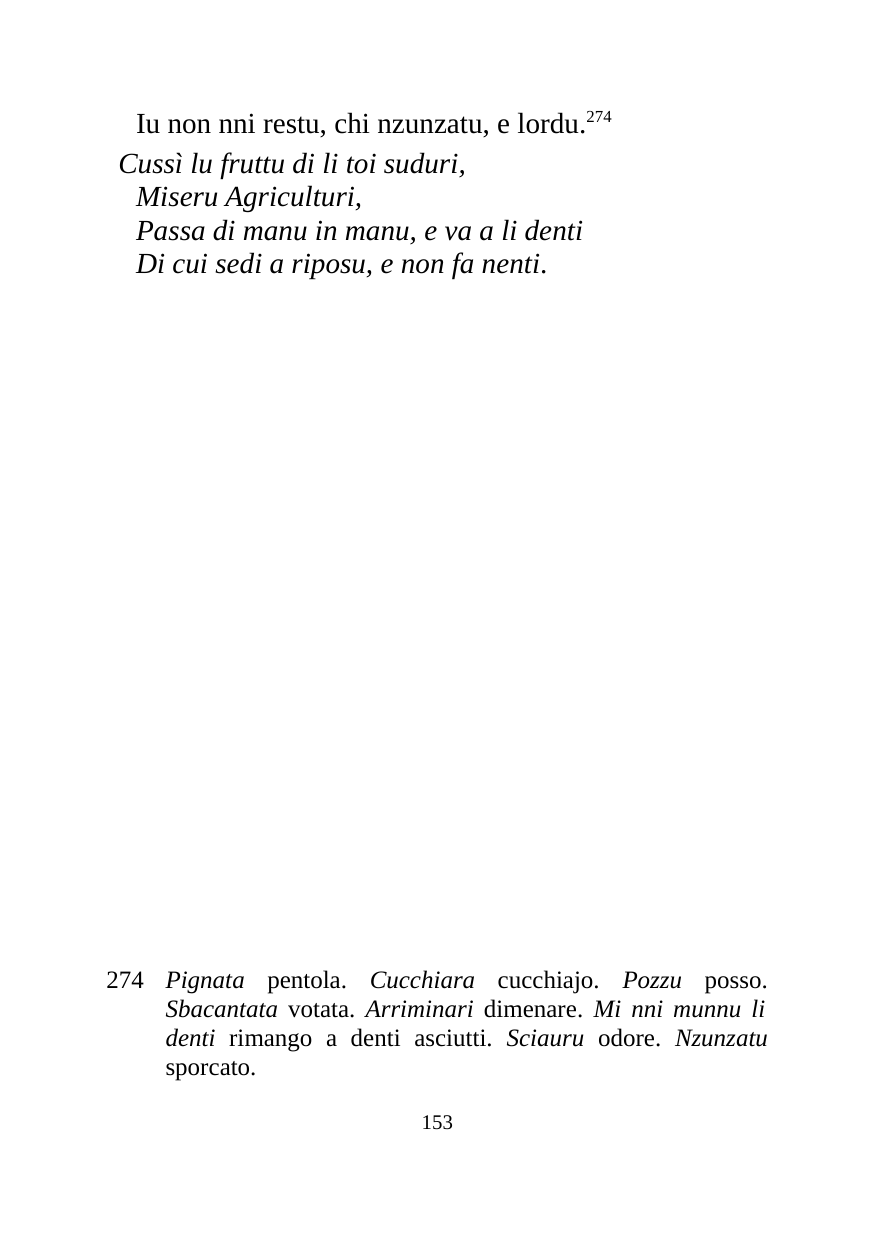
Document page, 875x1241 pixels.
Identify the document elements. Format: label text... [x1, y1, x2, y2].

text Iu non nni restu, chi nzunzatu, e lordu. [118, 106, 768, 140]
text Pignata pentola. Cucchiara cucchiajo. Pozzu posso. Sbacantata votata. Arriminari dimenare. Mi nni munnu li denti rimango a denti asciutti. Sciauru odore. Nzunzatu sporcato. [106, 965, 768, 1080]
text Cussì lu fruttu di li toi suduri, Miseru Agriculturi, Passa di manu in manu, e va a li denti Di cui sedi a riposu, e non fa nenti. [118, 146, 768, 280]
